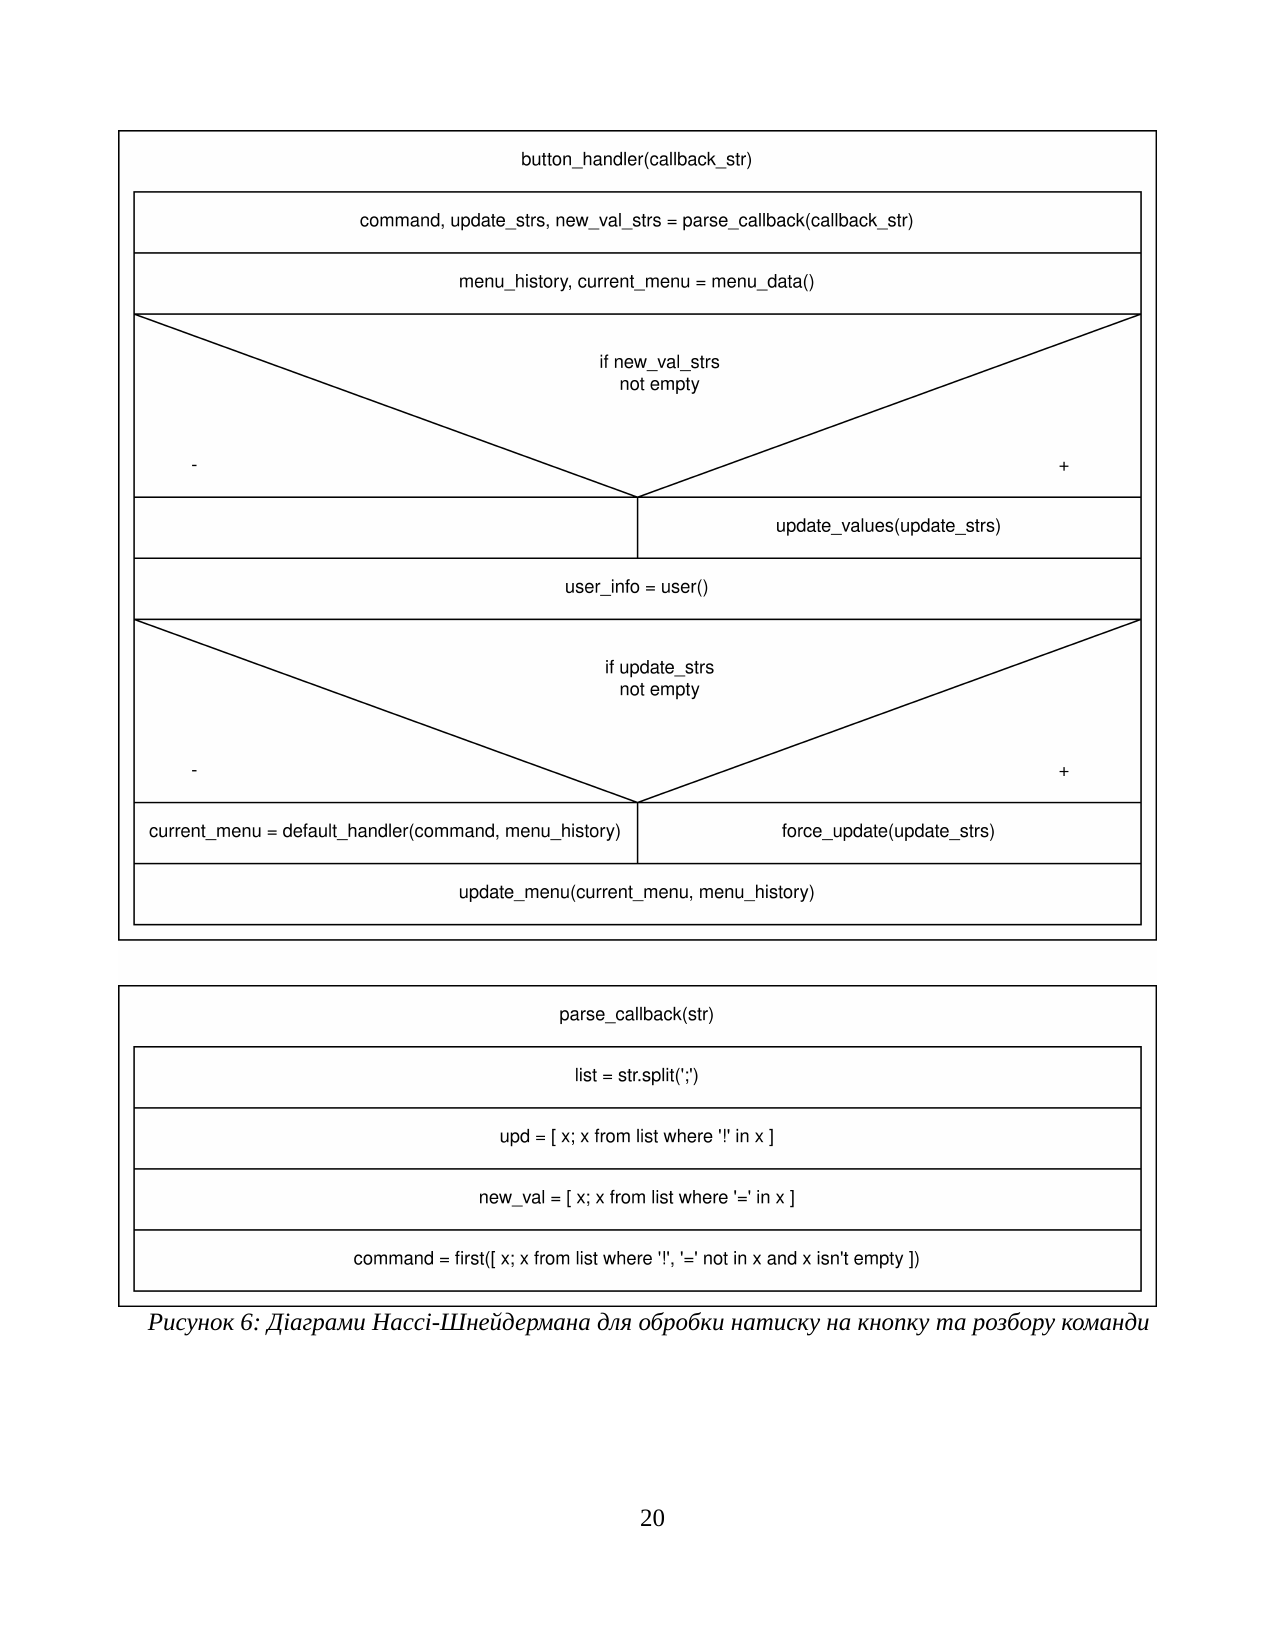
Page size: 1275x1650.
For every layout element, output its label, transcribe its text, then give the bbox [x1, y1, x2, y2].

text Рисунок 6: Діаграми Нассі-Шнейдермана для обробки натиску на кнопку та розбору команди [118, 1307, 1157, 1335]
picture [118, 130, 1157, 1307]
